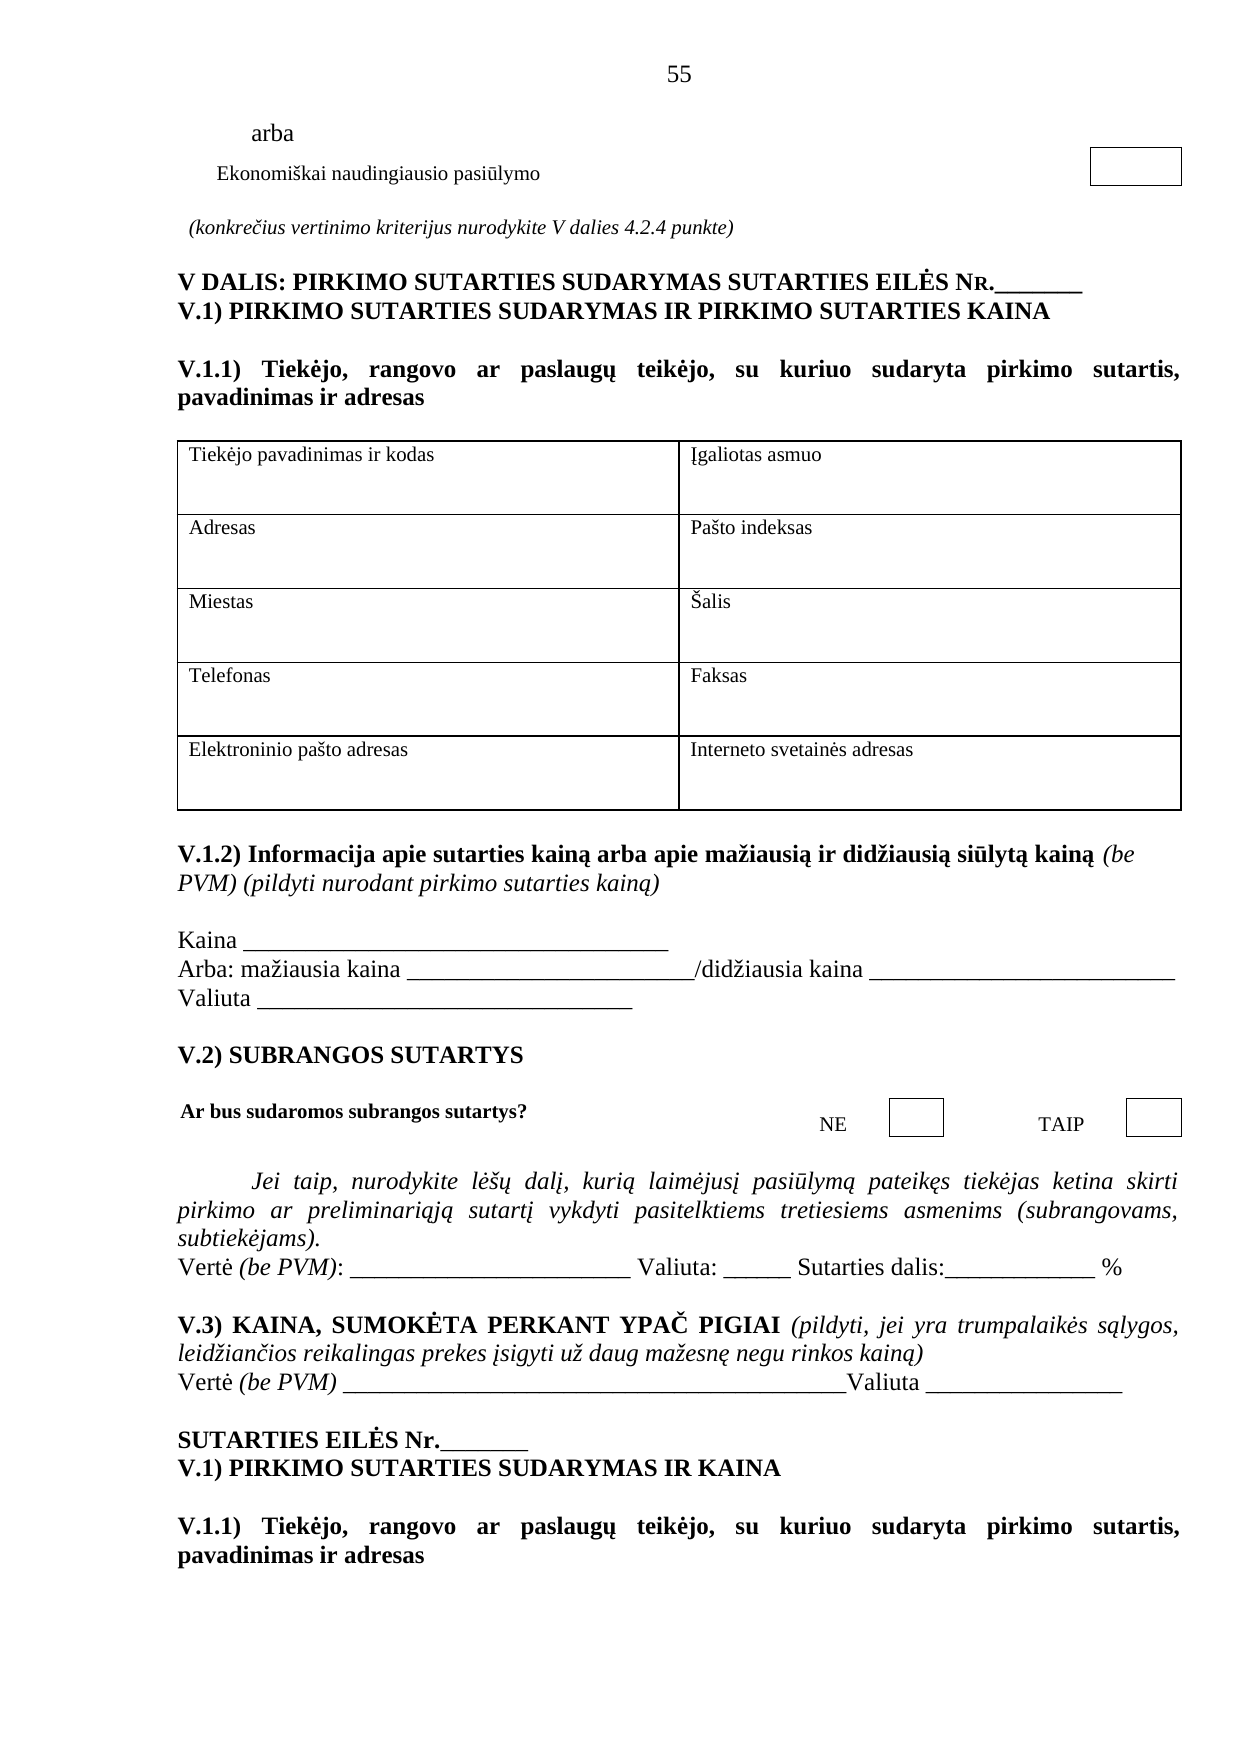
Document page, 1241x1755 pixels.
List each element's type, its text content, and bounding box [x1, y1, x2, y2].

table_header [944, 1098, 1035, 1136]
table_header [177, 147, 213, 185]
table_cell Šalis [680, 589, 1180, 662]
text Jei taip, nurodykite lėšų dalį, kurią laimėjusį pasiūlymą pateikęs tiekėjas ketina skirti pirkimo ar preliminariąją sutartį vykdyti pasitelktiems tretiesiems asmenims (subrangovams, subtiekėjams). [177, 1166, 1181, 1252]
table_cell Miestas [178, 589, 678, 662]
table_header Ekonomiškai naudingiausio pasiūlymo [214, 147, 1090, 185]
text V.2) SUBRANGOS SUTARTYS [177, 1041, 1240, 1069]
table_cell Adresas [178, 515, 678, 587]
table_header NE [816, 1098, 889, 1136]
text Vertė (be PVM): Valiuta: Sutarties dalis: % [177, 1252, 1137, 1281]
text Vertė (be PVM) Valiuta [177, 1367, 1181, 1396]
table_header TAIP [1035, 1098, 1126, 1136]
table_header Ar bus sudaromos subrangos sutartys? [177, 1098, 816, 1136]
table_header Įgaliotas asmuo [680, 442, 1180, 514]
table_header Tiekėjo pavadinimas ir kodas [178, 442, 678, 514]
table_cell Faksas [680, 663, 1180, 735]
text V.1) PIRKIMO SUTARTIES SUDARYMAS IR PIRKIMO SUTARTIES KAINA [177, 296, 1240, 325]
text V.1) PIRKIMO SUTARTIES SUDARYMAS IR KAINA [177, 1453, 1240, 1482]
table_header [1091, 148, 1181, 185]
text V DALIS: PIRKIMO SUTARTIES SUDARYMAS SUTARTIES EILĖS Nr._______ [177, 267, 1181, 296]
text SUTARTIES EILĖS Nr._______ [177, 1425, 1181, 1453]
text arba [177, 118, 1240, 147]
table_header [1127, 1099, 1181, 1136]
text V.1.1) Tiekėjo, rangovo ar paslaugų teikėjo, su kuriuo sudaryta pirkimo sutartis, pavadinimas ir adresas [177, 354, 1181, 411]
text Arba: mažiausia kaina _______________________/didžiausia kaina [177, 954, 1181, 983]
table_cell Interneto svetainės adresas [680, 737, 1180, 809]
text Valiuta ______________________________ [177, 983, 1181, 1012]
table_cell Pašto indeksas [680, 515, 1180, 587]
table_header (konkrečius vertinimo kriterijus nurodykite V dalies 4.2.4 punkte) [177, 215, 1181, 239]
table_header [890, 1099, 943, 1136]
text V.1.2) Informacija apie sutarties kainą arba apie mažiausią ir didžiausią siūlytą kainą (be PVM) (pildyti nurodant pirkimo sutarties kainą) [177, 839, 1137, 897]
text Kaina __________________________________ [177, 926, 1181, 954]
table_cell Telefonas [178, 663, 678, 735]
table_cell Elektroninio pašto adresas [178, 737, 678, 809]
text V.3) KAINA, SUMOKĖTA PERKANT YPAČ PIGIAI (pildyti, jei yra trumpalaikės sąlygos, leidžiančios reikalingas prekes įsigyti už daug mažesnę negu rinkos kainą) [177, 1310, 1181, 1367]
text V.1.1) Tiekėjo, rangovo ar paslaugų teikėjo, su kuriuo sudaryta pirkimo sutartis, pavadinimas ir adresas [177, 1511, 1181, 1568]
